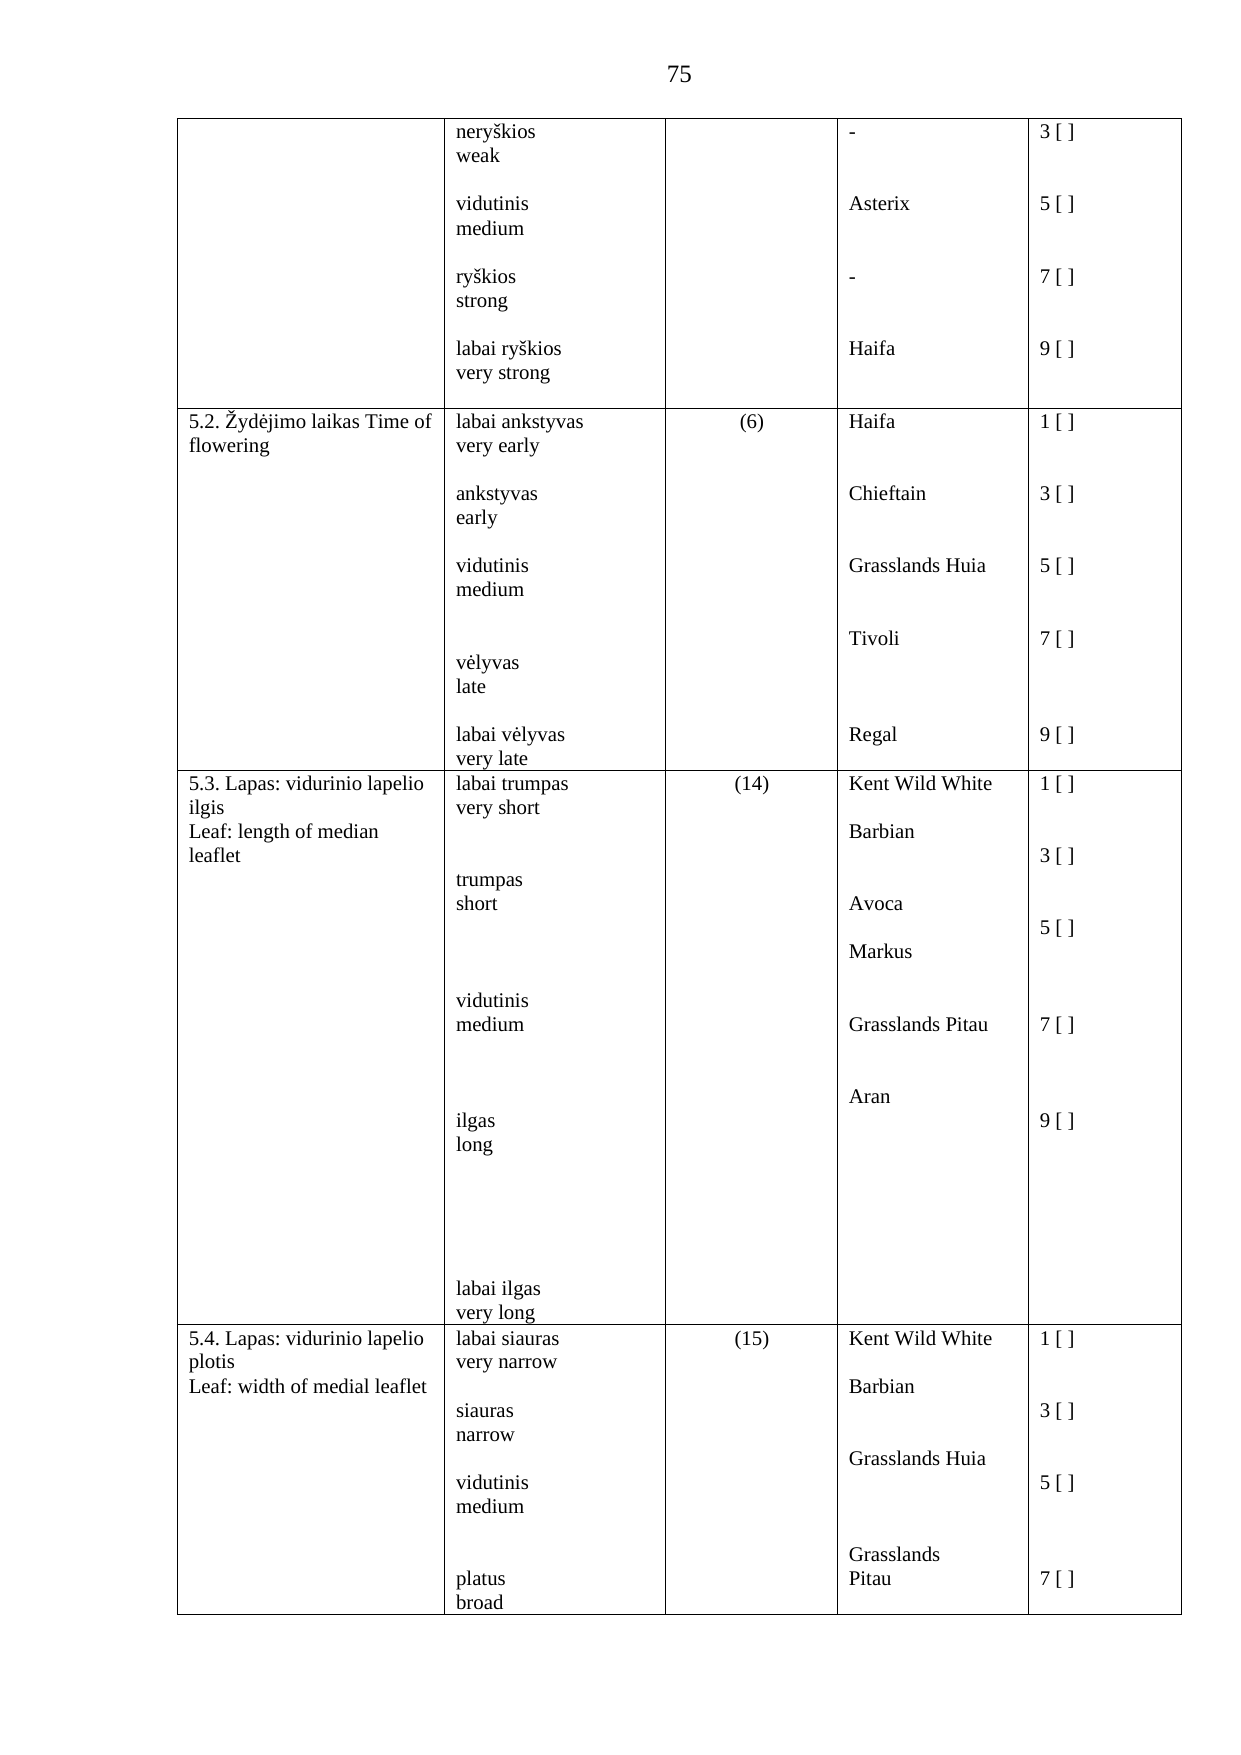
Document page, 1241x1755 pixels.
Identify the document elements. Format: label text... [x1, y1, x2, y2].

table_cell 1 [ ] 3 [ ] 5 [ ] 7 [ ] 9 [ ] [1029, 771, 1181, 1324]
table_cell 1 [ ] 3 [ ] 5 [ ] 7 [ ] [1029, 1325, 1181, 1614]
table_cell Kent Wild White Barbian Grasslands Huia Grasslands Pitau [838, 1325, 1028, 1614]
table_cell labai vėlyvas very late [445, 722, 665, 770]
table_cell neryškios weak vidutinis medium ryškios strong labai ryškios very strong [445, 119, 665, 408]
table_cell 3 [ ] 5 [ ] 7 [ ] 9 [ ] [1029, 119, 1181, 408]
table_cell [666, 481, 837, 722]
table_cell 5.3. Lapas: vidurinio lapelio ilgis Leaf: length of median leaflet [178, 771, 444, 1324]
table_cell (14) [666, 771, 837, 1324]
table_cell - Asterix - Haifa [838, 119, 1028, 408]
table_cell Haifa [838, 409, 1028, 481]
table_cell 1 [ ] [1029, 409, 1181, 481]
table_cell labai siauras very narrow siauras narrow vidutinis medium platus broad [445, 1325, 665, 1614]
table_cell 9 [ ] [1029, 722, 1181, 770]
table_cell [666, 119, 837, 408]
table_cell (15) [666, 1325, 837, 1614]
table_cell [178, 722, 444, 770]
table_cell [178, 119, 444, 408]
table_cell 5.2. Žydėjimo laikas Time of flowering [178, 409, 444, 481]
table_cell Kent Wild White Barbian Avoca Markus Grasslands Pitau Aran [838, 771, 1028, 1324]
table_cell labai trumpas very short trumpas short vidutinis medium ilgas long labai ilgas very long [445, 771, 665, 1324]
table_cell [666, 722, 837, 770]
table_cell Chieftain Grasslands Huia Tivoli [838, 481, 1028, 722]
table_cell 5.4. Lapas: vidurinio lapelio plotis Leaf: width of medial leaflet [178, 1325, 444, 1614]
table_cell labai ankstyvas very early [445, 409, 665, 481]
table_cell Regal [838, 722, 1028, 770]
table_cell (6) [666, 409, 837, 481]
table_cell 3 [ ] 5 [ ] 7 [ ] [1029, 481, 1181, 722]
table_cell [178, 481, 444, 722]
table_cell ankstyvas early vidutinis medium vėlyvas late [445, 481, 665, 722]
